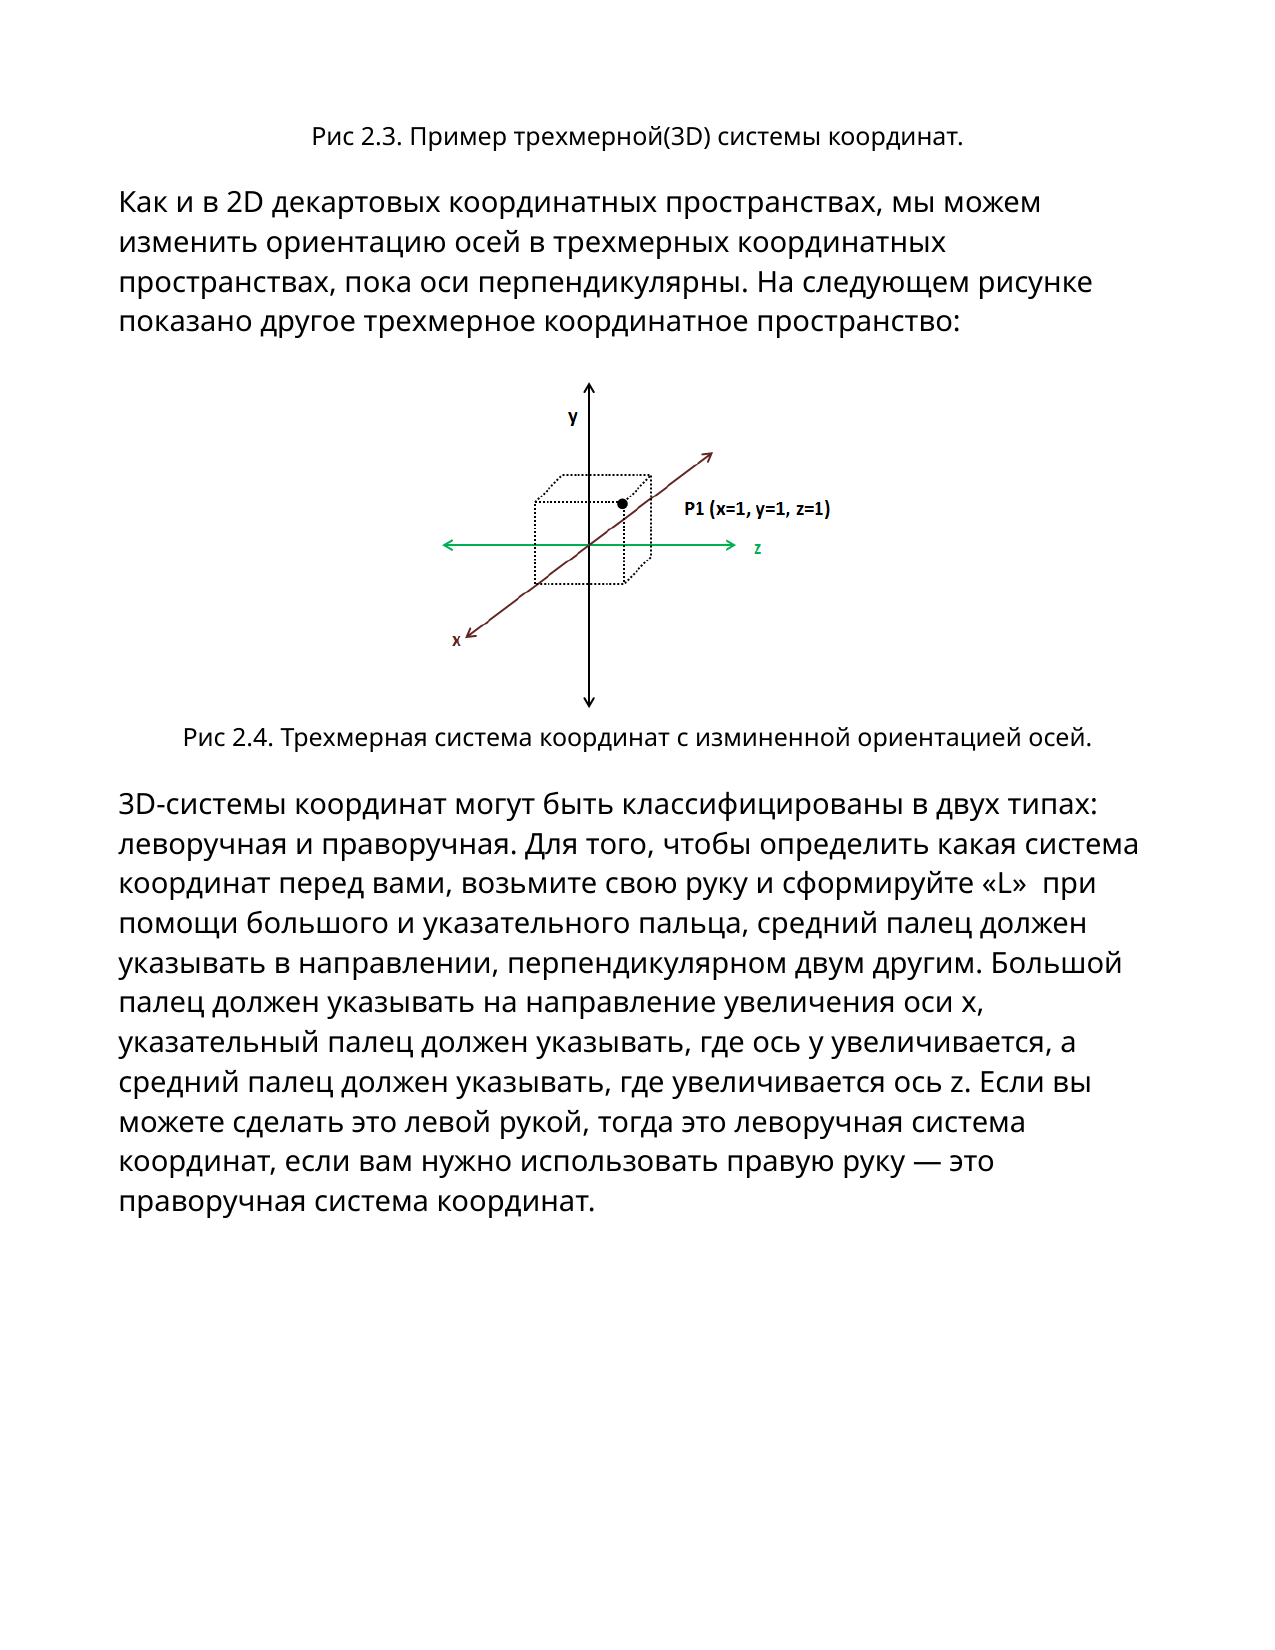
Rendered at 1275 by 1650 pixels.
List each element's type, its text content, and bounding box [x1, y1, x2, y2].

text Как и в 2D декартовых координатных пространствах, мы можем изменить ориентацию осей в трехмерных координатных пространствах, пока оси перпендикулярны. На следующем рисунке показано другое трехмерное координатное пространство: [118, 182, 1157, 340]
picture [429, 370, 846, 720]
text Рис 2.3. Пример трехмерной(3D) системы координат. [118, 118, 1157, 152]
text 3D-системы координат могут быть классифицированы в двух типах: леворучная и праворучная. Для того, чтобы определить какая система координат перед вами, возьмите свою руку и сформируйте «L» при помощи большого и указательного пальца, средний палец должен указывать в направлении, перпендикулярном двум другим. Большой палец должен указывать на направление увеличения оси x, указательный палец должен указывать, где ось y увеличивается, а средний палец должен указывать, где увеличивается ось z. Если вы можете сделать это левой рукой, тогда это леворучная система координат, если вам нужно использовать правую руку — это праворучная система координат. [118, 783, 1157, 1220]
text Рис 2.4. Трехмерная система координат с изминенной ориентацией осей. [118, 720, 1157, 754]
